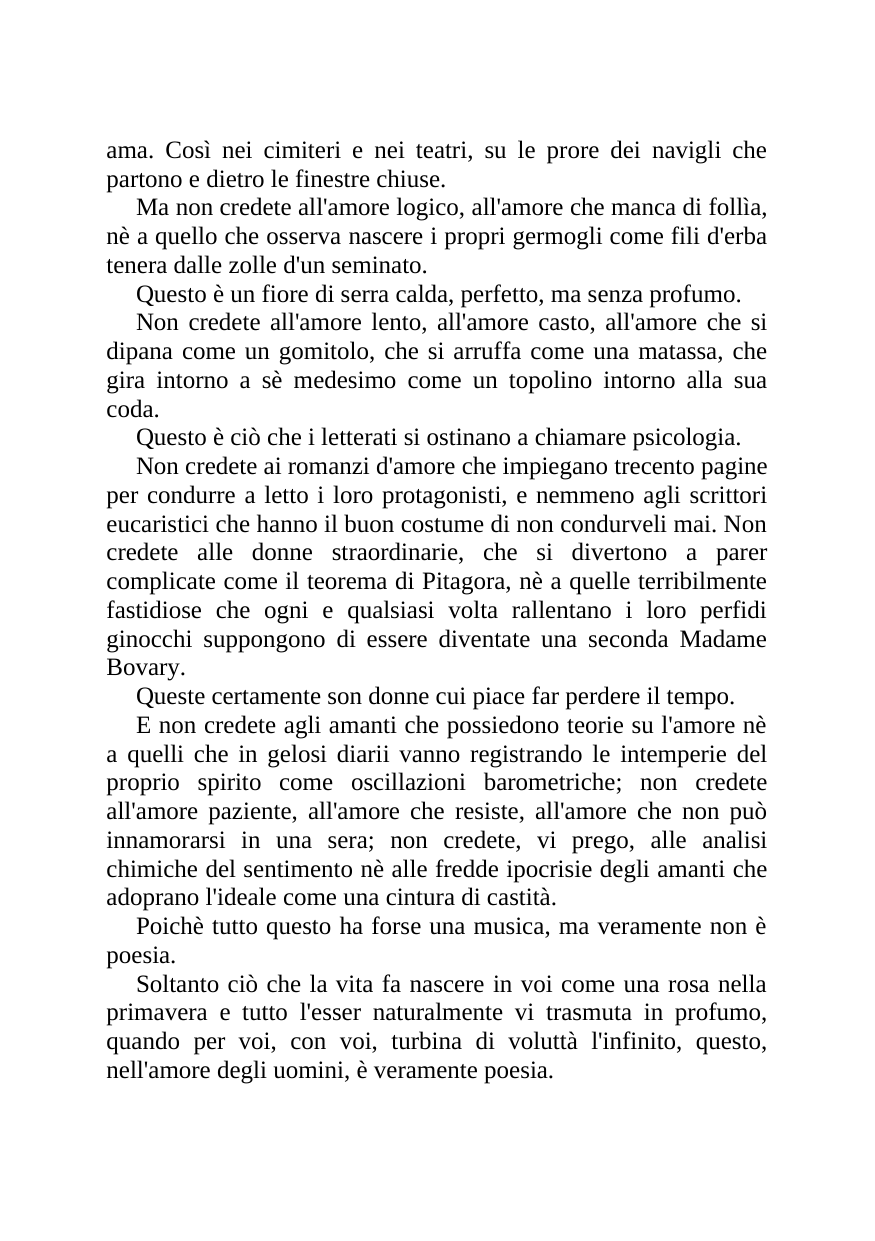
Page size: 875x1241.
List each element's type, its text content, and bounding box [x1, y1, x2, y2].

text E non credete agli amanti che possiedono teorie su l'amore nè a quelli che in gelosi diarii vanno registrando le intemperie del proprio spirito come oscillazioni barometriche; non credete all'amore paziente, all'amore che resiste, all'amore che non può innamorarsi in una sera; non credete, vi prego, alle analisi chimiche del sentimento nè alle fredde ipocrisie degli amanti che adoprano l'ideale come una cintura di castità. [106, 710, 768, 911]
text Non credete all'amore lento, all'amore casto, all'amore che si dipana come un gomitolo, che si arruffa come una matassa, che gira intorno a sè medesimo come un topolino intorno alla sua coda. [106, 307, 768, 422]
text Queste certamente son donne cui piace far perdere il tempo. [106, 681, 768, 710]
text Ma non credete all'amore logico, all'amore che manca di follìa, nè a quello che osserva nascere i propri germogli come fili d'erba tenera dalle zolle d'un seminato. [106, 192, 768, 279]
text Poichè tutto questo ha forse una musica, ma veramente non è poesia. [106, 911, 768, 969]
text Questo è un fiore di serra calda, perfetto, ma senza profumo. [106, 279, 768, 307]
text ama. Così nei cimiteri e nei teatri, su le prore dei navigli che partono e dietro le finestre chiuse. [106, 135, 768, 192]
text Soltanto ciò che la vita fa nascere in voi come una rosa nella primavera e tutto l'esser naturalmente vi trasmuta in profumo, quando per voi, con voi, turbina di voluttà l'infinito, questo, nell'amore degli uomini, è veramente poesia. [106, 969, 768, 1084]
text Questo è ciò che i letterati si ostinano a chiamare psicologia. [106, 422, 768, 451]
text Non credete ai romanzi d'amore che impiegano trecento pagine per condurre a letto i loro protagonisti, e nemmeno agli scrittori eucaristici che hanno il buon costume di non condurveli mai. Non credete alle donne straordinarie, che si divertono a parer complicate come il teorema di Pitagora, nè a quelle terribilmente fastidiose che ogni e qualsiasi volta rallentano i loro perfidi ginocchi suppongono di essere diventate una seconda Madame Bovary. [106, 451, 768, 681]
